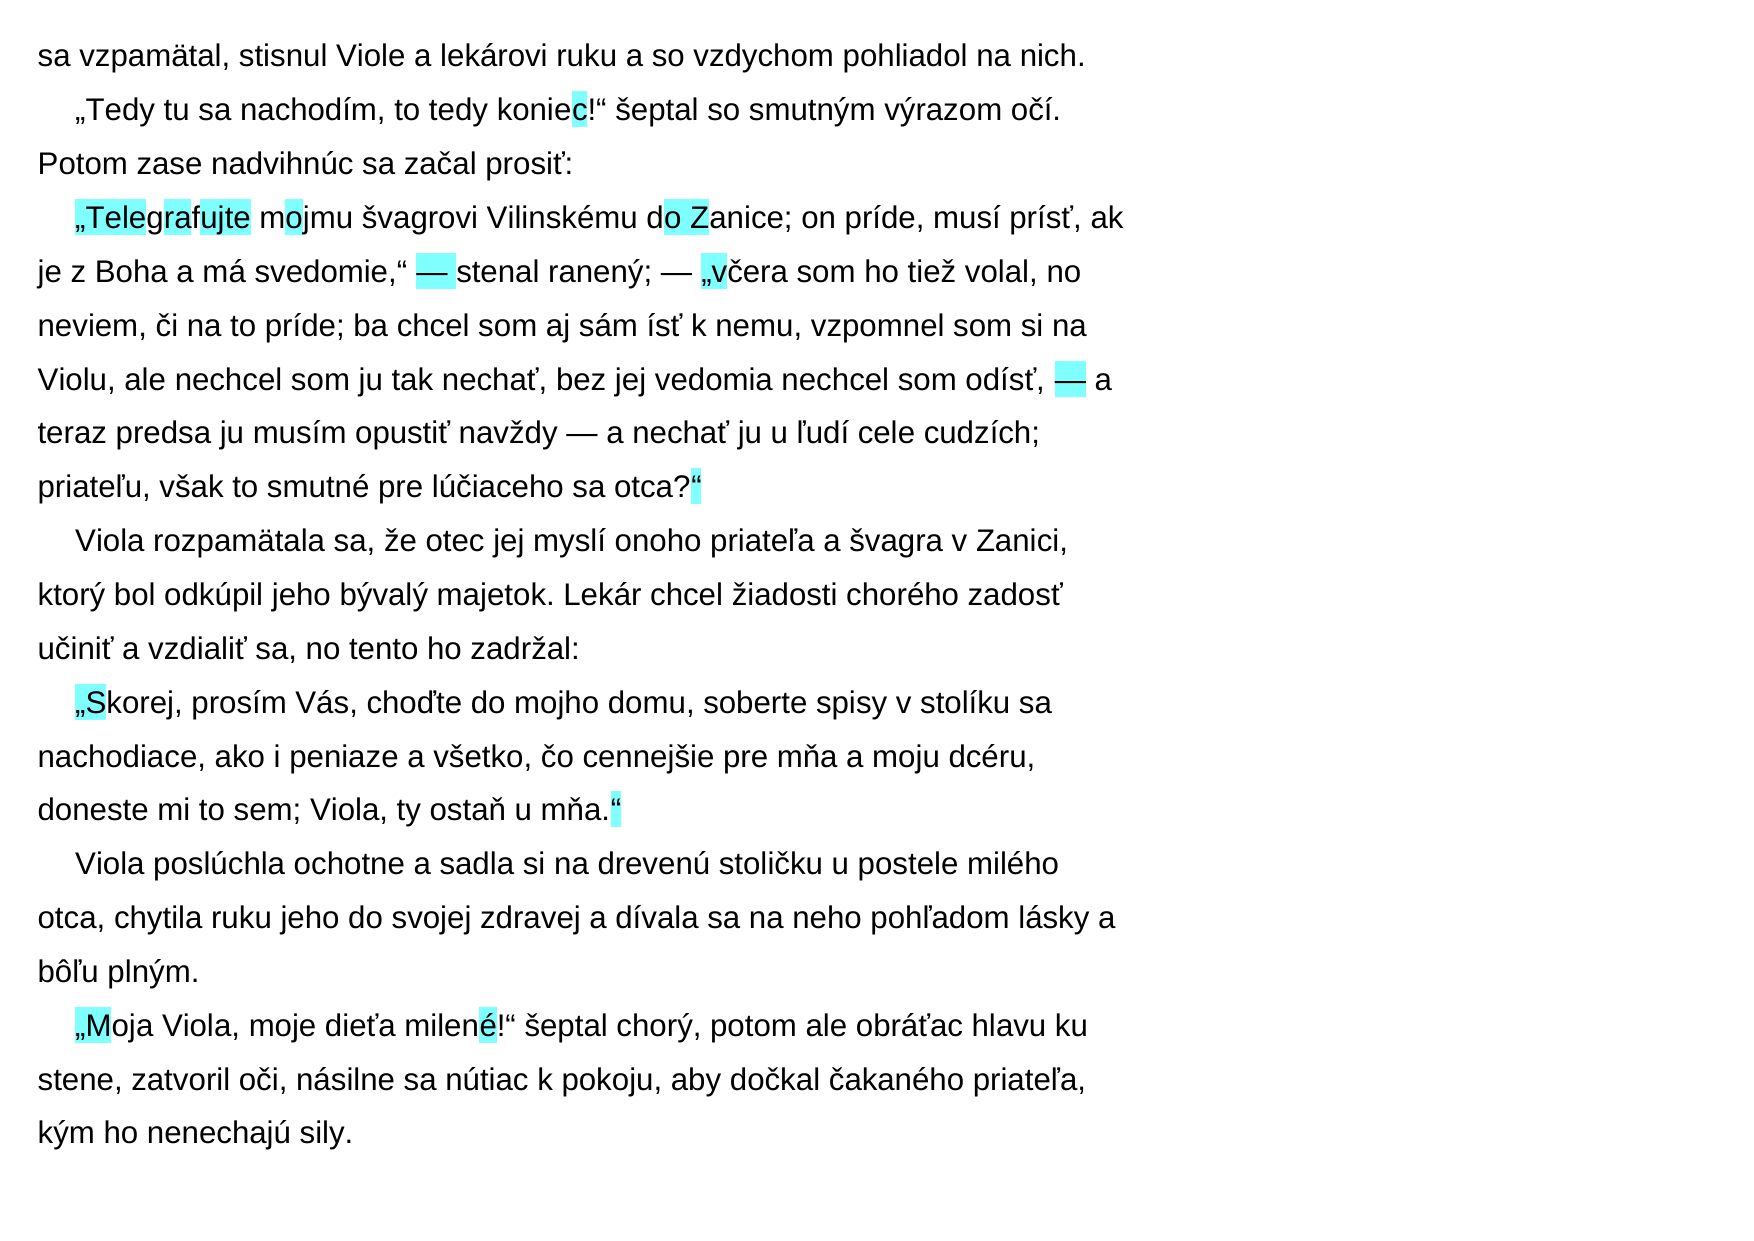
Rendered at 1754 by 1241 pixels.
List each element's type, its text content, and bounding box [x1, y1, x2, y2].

text „Telegrafujte mojmu švagrovi Vilinskému do Zanice; on príde, musí prísť, ak je z Boha a má svedomie,“ — stenal ranený; — „včera som ho tiež volal, no neviem, či na to príde; ba chcel som aj sám ísť k nemu, vzpomnel som si na Violu, ale nechcel som ju tak nechať, bez jej vedomia nechcel som odísť, — a teraz predsa ju musím opustiť navždy — a nechať ju u ľudí cele cudzích; priateľu, však to smutné pre lúčiaceho sa otca?“ [37, 199, 1130, 504]
text „Moja Viola, moje dieťa milené!“ šeptal chorý, potom ale obráťac hlavu ku stene, zatvoril oči, násilne sa nútiac k pokoju, aby dočkal čakaného priateľa, kým ho nenechajú sily. [37, 1007, 1130, 1151]
text Viola poslúchla ochotne a sadla si na drevenú stoličku u postele milého otca, chytila ruku jeho do svojej zdravej a dívala sa na neho pohľadom lásky a bôľu plným. [37, 845, 1130, 989]
text „Skorej, prosím Vás, choďte do mojho domu, soberte spisy v stolíku sa nachodiace, ako i peniaze a všetko, čo cennejšie pre mňa a moju dcéru, doneste mi to sem; Viola, ty ostaň u mňa.“ [37, 684, 1130, 827]
text sa vzpamätal, stisnul Viole a lekárovi ruku a so vzdychom pohliadol na nich. [37, 37, 1130, 73]
text Viola rozpamätala sa, že otec jej myslí onoho priateľa a švagra v Zanici, ktorý bol odkúpil jeho bývalý majetok. Lekár chcel žiadosti chorého zadosť učiniť a vzdialiť sa, no tento ho zadržal: [37, 522, 1130, 666]
text „Tedy tu sa nachodím, to tedy koniec!“ šeptal so smutným výrazom očí. Potom zase nadvihnúc sa začal prosiť: [37, 91, 1130, 181]
